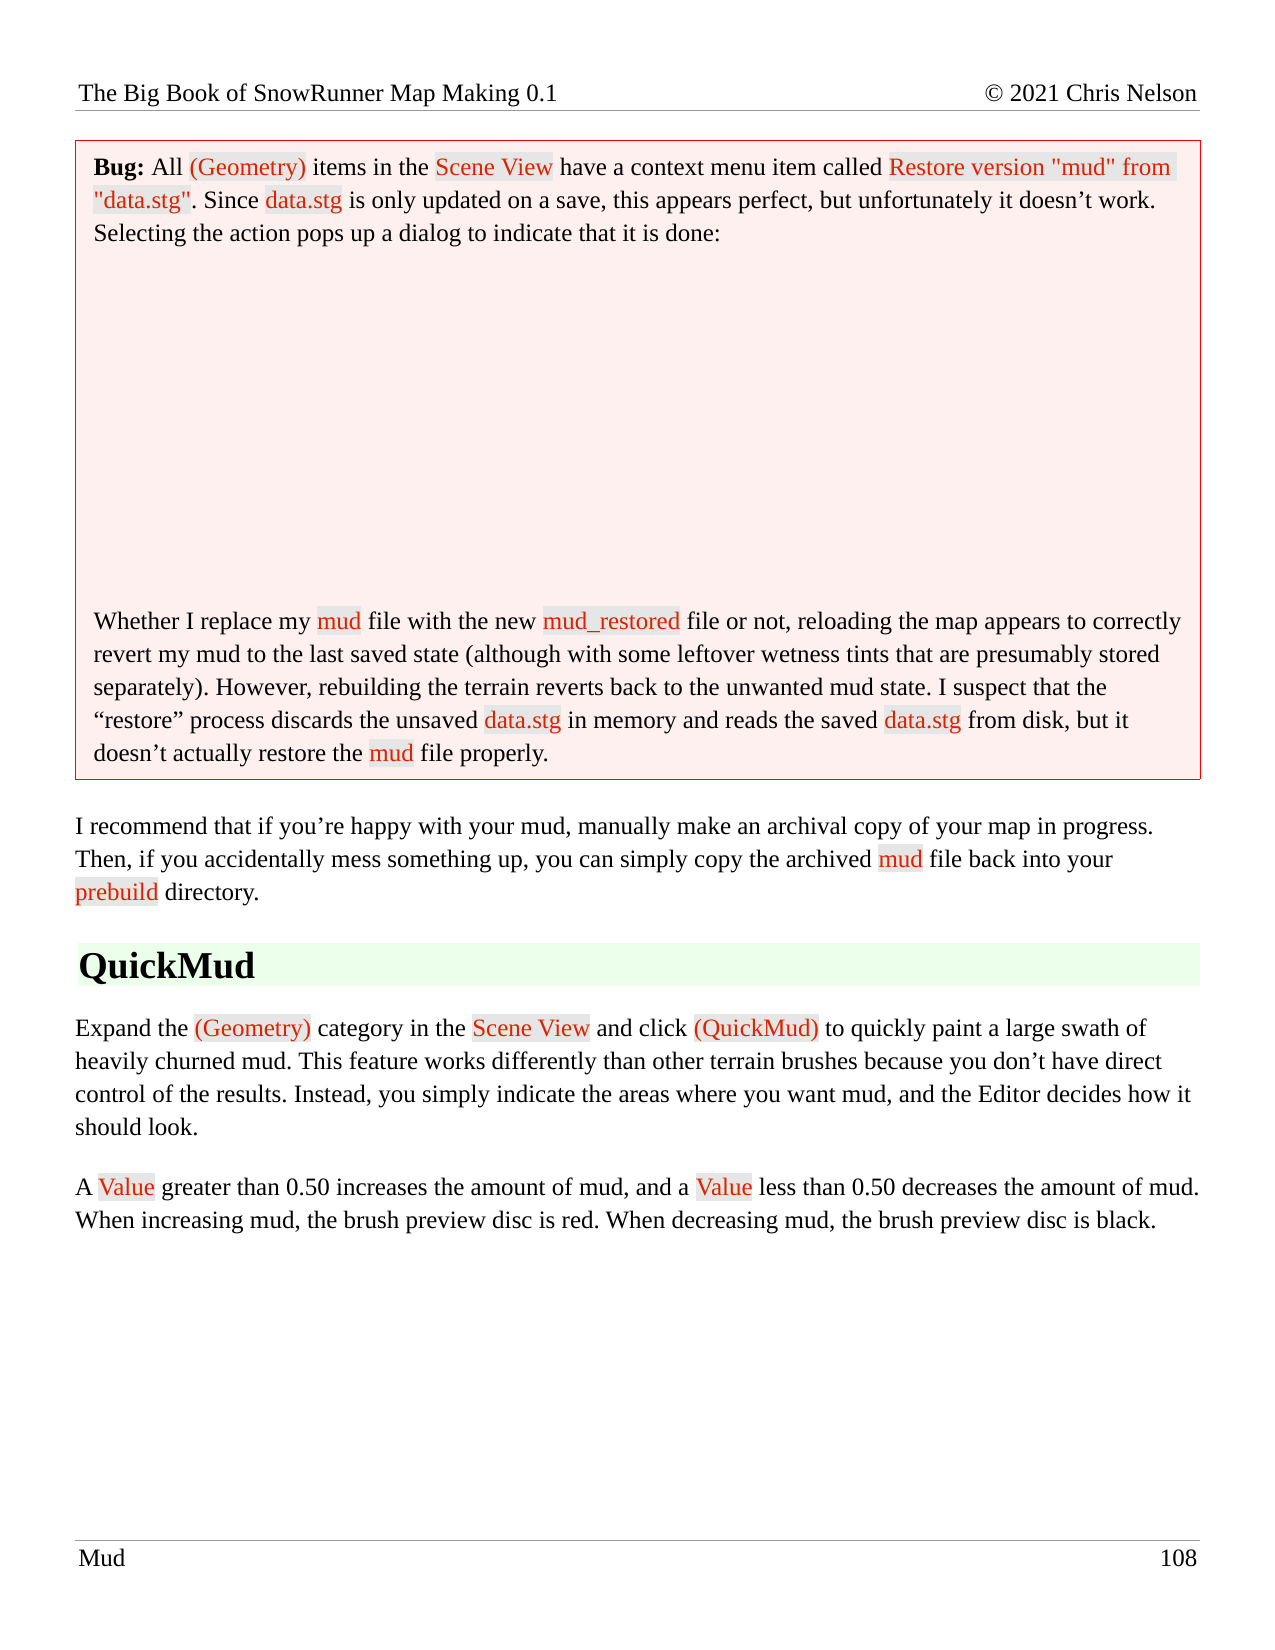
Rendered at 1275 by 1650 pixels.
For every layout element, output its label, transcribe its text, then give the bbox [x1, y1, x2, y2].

text Expand the (Geometry) category in the Scene View and click (QuickMud) to quickly paint a large swath of heavily churned mud. This feature works differently than other terrain brushes because you don’t have direct control of the results. Instead, you simply indicate the areas where you want mud, and the Editor decides how it should look. [75, 1013, 1200, 1141]
text A Value greater than 0.50 increases the amount of mud, and a Value less than 0.50 decreases the amount of mud. When increasing mud, the brush preview disc is red. When decreasing mud, the brush preview disc is black. [75, 1172, 1200, 1234]
list All (Geometry) items in the Scene View have a context menu item called Restore version "mud" from "data.stg". Since data.stg is only updated on a save, this appears perfect, but unfortunately it doesn’t work. Selecting the action pops up a dialog to indicate that it is done: [76, 141, 1200, 247]
subtitle QuickMud [78, 943, 1200, 986]
text Whether I replace my mud file with the new mud_restored file or not, reloading the map appears to correctly revert my mud to the last saved state (although with some leftover wetness tints that are presumably stored separately). However, rebuilding the terrain reverts back to the unwanted mud state. I suspect that the “restore” process discards the unsaved data.stg in memory and reads the saved data.stg from disk, but it doesn’t actually restore the mud file properly. [76, 594, 1200, 779]
text I recommend that if you’re happy with your mud, manually make an archival copy of your map in progress. Then, if you accidentally mess something up, you can simply copy the archived mud file back into your prebuild directory. [75, 811, 1200, 906]
